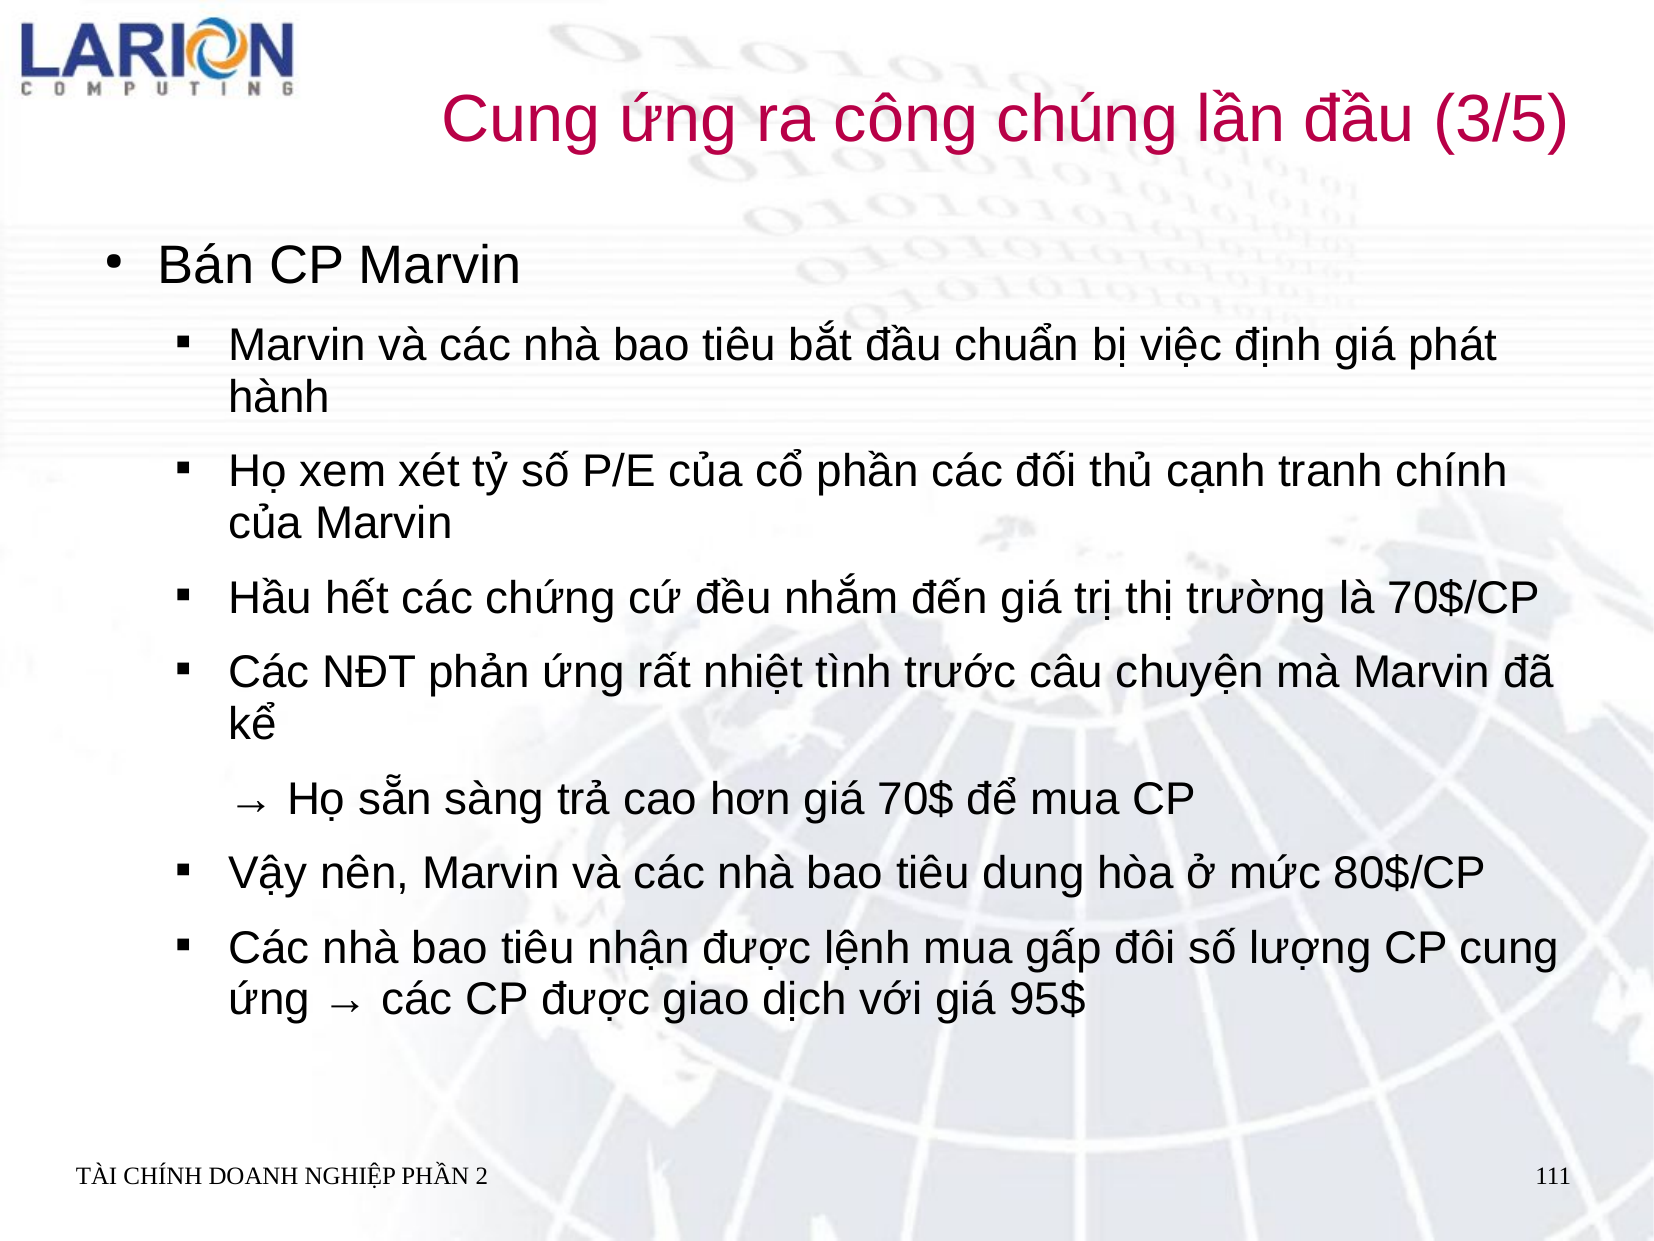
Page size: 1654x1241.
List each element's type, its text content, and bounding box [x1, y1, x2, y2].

picture [0, 0, 1654, 1241]
title Cung ứng ra công chúng lần đầu (3/5) [300, 49, 1571, 188]
list Bán CP Marvin Marvin và các nhà bao tiêu bắt đầu chuẩn bị việc định giá phát hành Họ xem xét tỷ số P/E của cổ phần các đối thủ cạnh tranh chính của Marvin Hầu hết các chứng cứ đều nhắm đến giá trị thị trường là 70$/CP Các NĐT phản ứng rất nhiệt tình trước câu chuyện mà Marvin đã kể → Họ sẵn sàng trả cao hơn giá 70$ để mua CP Vậy nên, Marvin và các nhà bao tiêu dung hòa ở mức 80$/CP Các nhà bao tiêu nhận được lệnh mua gấp đôi số lượng CP cung ứng → các CP được giao dịch với giá 95$ [86, 234, 1576, 1039]
